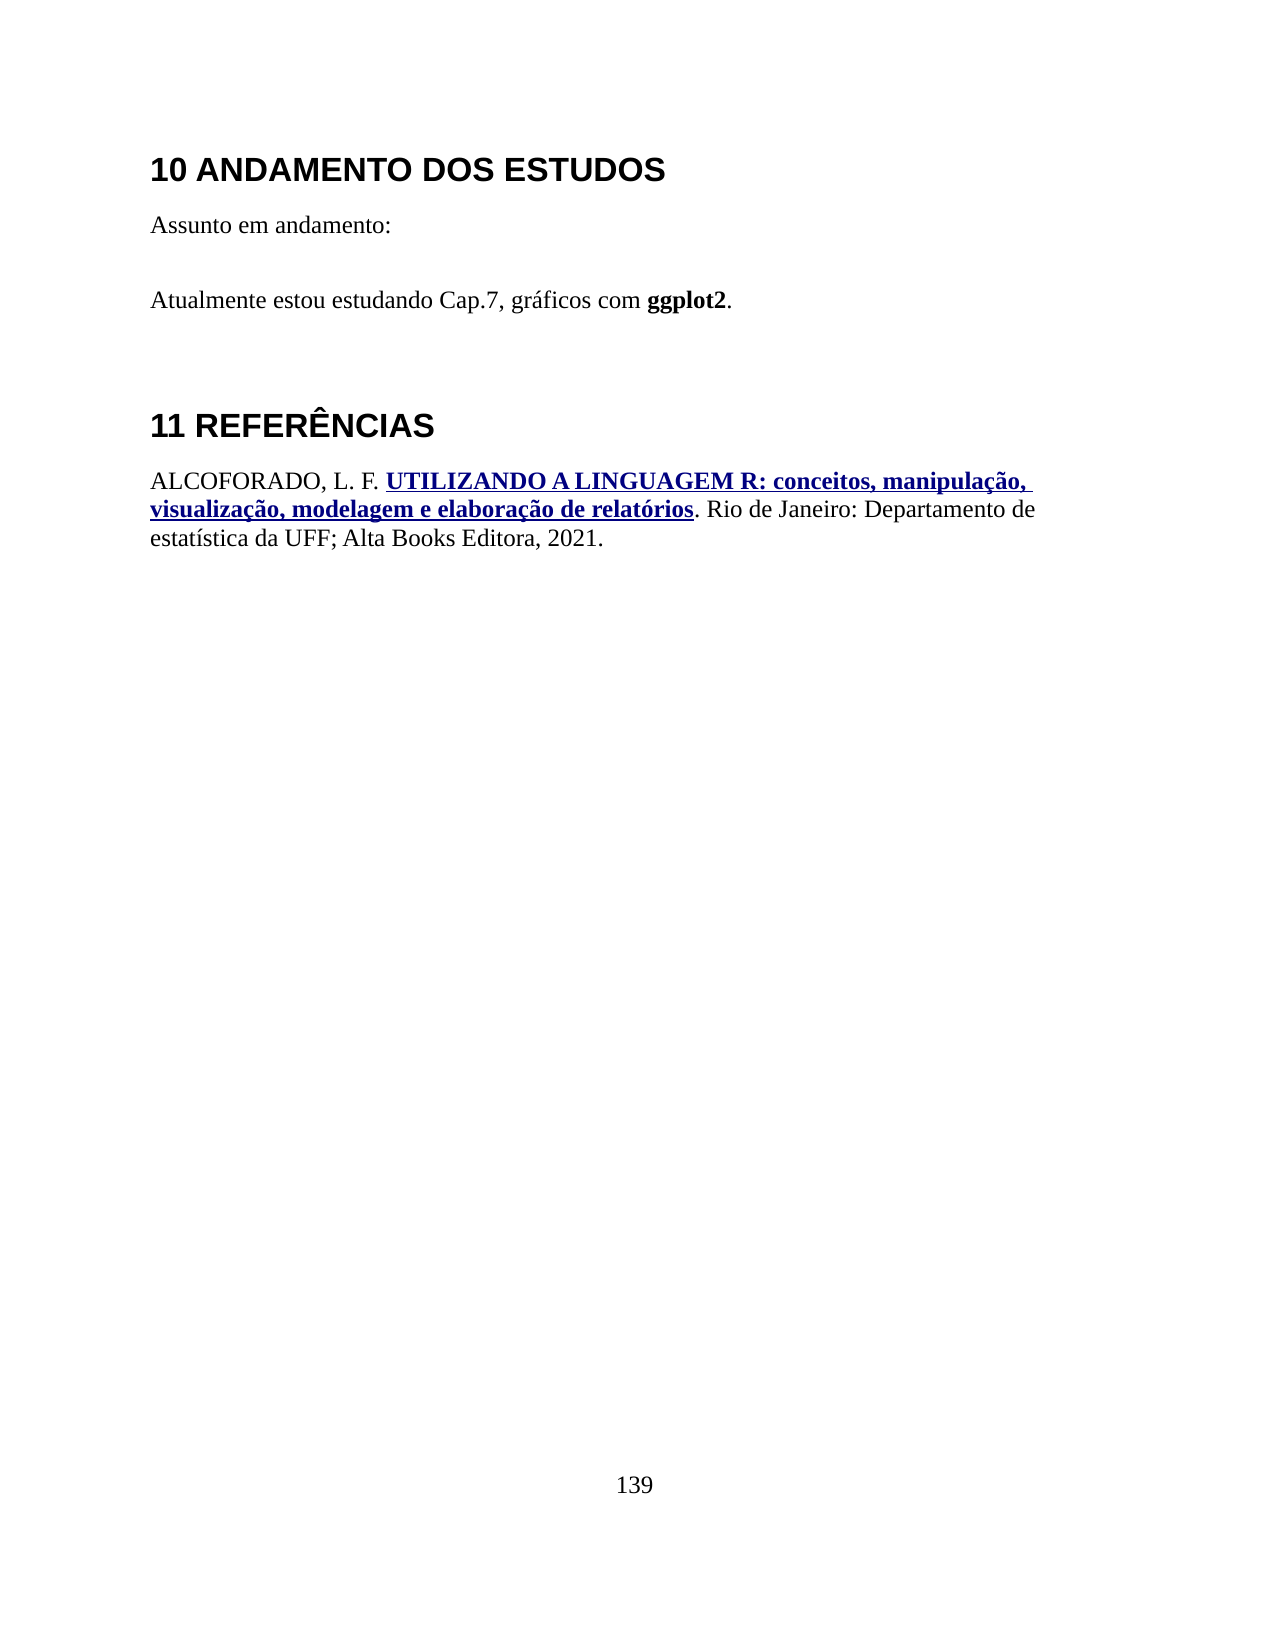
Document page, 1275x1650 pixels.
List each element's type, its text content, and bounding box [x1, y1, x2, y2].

subtitle 11 REFERÊNCIAS [150, 406, 1125, 444]
text ALCOFORADO, L. F. UTILIZANDO A LINGUAGEM R: conceitos, manipulação, visualização, modelagem e elaboração de relatórios. Rio de Janeiro: Departamento de estatística da UFF; Alta Books Editora, 2021. [150, 466, 1125, 552]
text Assunto em andamento: [150, 210, 1125, 268]
text Atualmente estou estudando Cap.7, gráficos com ggplot2. [150, 286, 1125, 343]
subtitle 10 ANDAMENTO DOS ESTUDOS [150, 150, 1125, 189]
